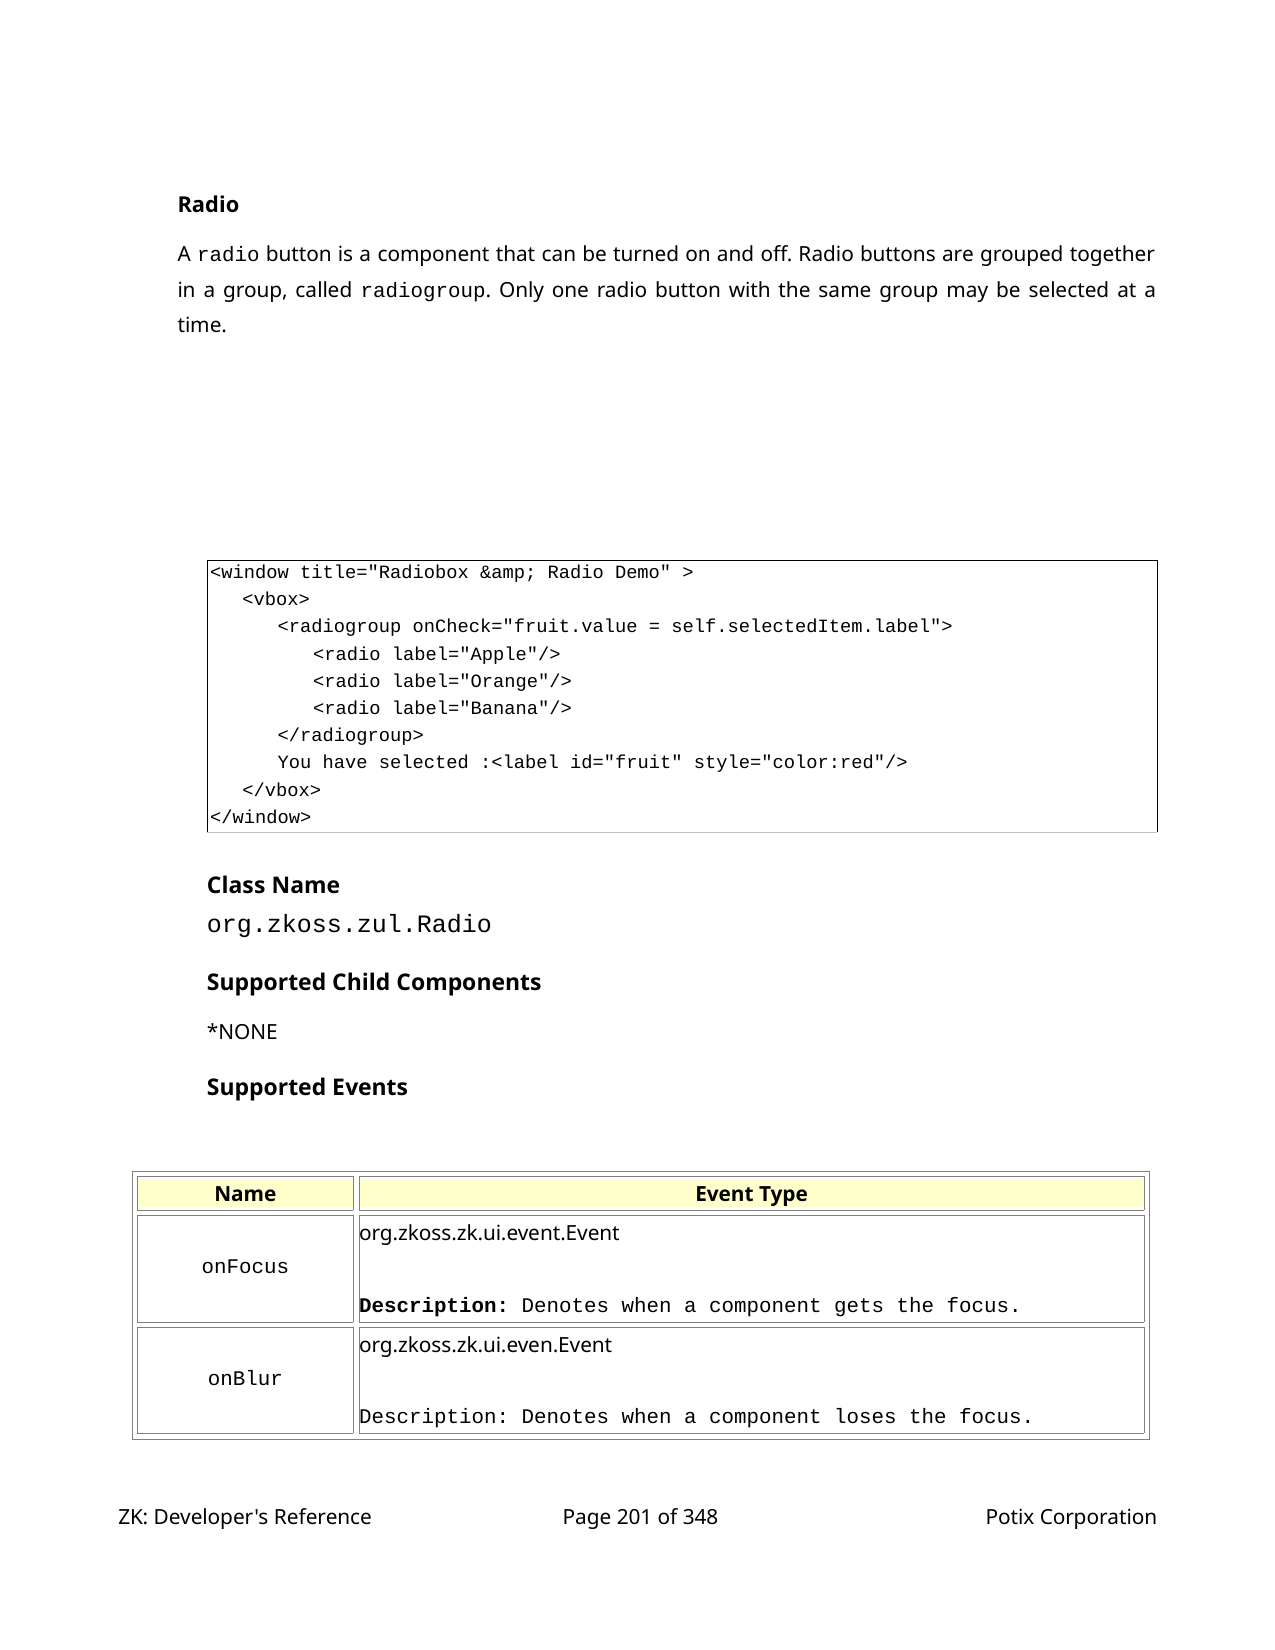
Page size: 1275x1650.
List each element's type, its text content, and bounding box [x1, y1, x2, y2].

text </window> [208, 804, 1157, 832]
text *NONE [207, 1017, 1157, 1046]
subtitle Supported Events [207, 1071, 1157, 1102]
table_header Name [134, 1172, 356, 1210]
text </vbox> [208, 777, 1157, 802]
subtitle Supported Child Components [207, 965, 1157, 997]
subtitle Class Name [207, 868, 1157, 900]
table_cell onBlur [134, 1322, 356, 1433]
text <radio label="Orange"/> [208, 669, 1157, 693]
text <radio label="Banana"/> [208, 696, 1157, 720]
table_cell org.zkoss.zk.ui.event.Event Description: Denotes when a component gets the focus. [356, 1210, 1147, 1322]
table_cell org.zkoss.zk.ui.even.Event Description: Denotes when a component loses the focus. [356, 1322, 1147, 1433]
text org.zkoss.zul.Radio [207, 912, 1157, 940]
text <window title="Radiobox &amp; Radio Demo" > [208, 561, 1157, 584]
text You have selected :<label id="fruit" style="color:red"/> [208, 750, 1157, 774]
table_cell onFocus [134, 1210, 356, 1322]
text A radio button is a component that can be turned on and off. Radio buttons are grouped together in a group, called radiogroup. Only one radio button with the same group may be selected at a time. [177, 239, 1157, 339]
table_header Event Type [356, 1172, 1147, 1210]
text <radio label="Apple"/> [208, 641, 1157, 666]
text </radiogroup> [208, 723, 1157, 747]
text <radiogroup onCheck="fruit.value = self.selectedItem.label"> [208, 614, 1157, 638]
subtitle Radio [177, 189, 1157, 219]
text <vbox> [208, 587, 1157, 611]
